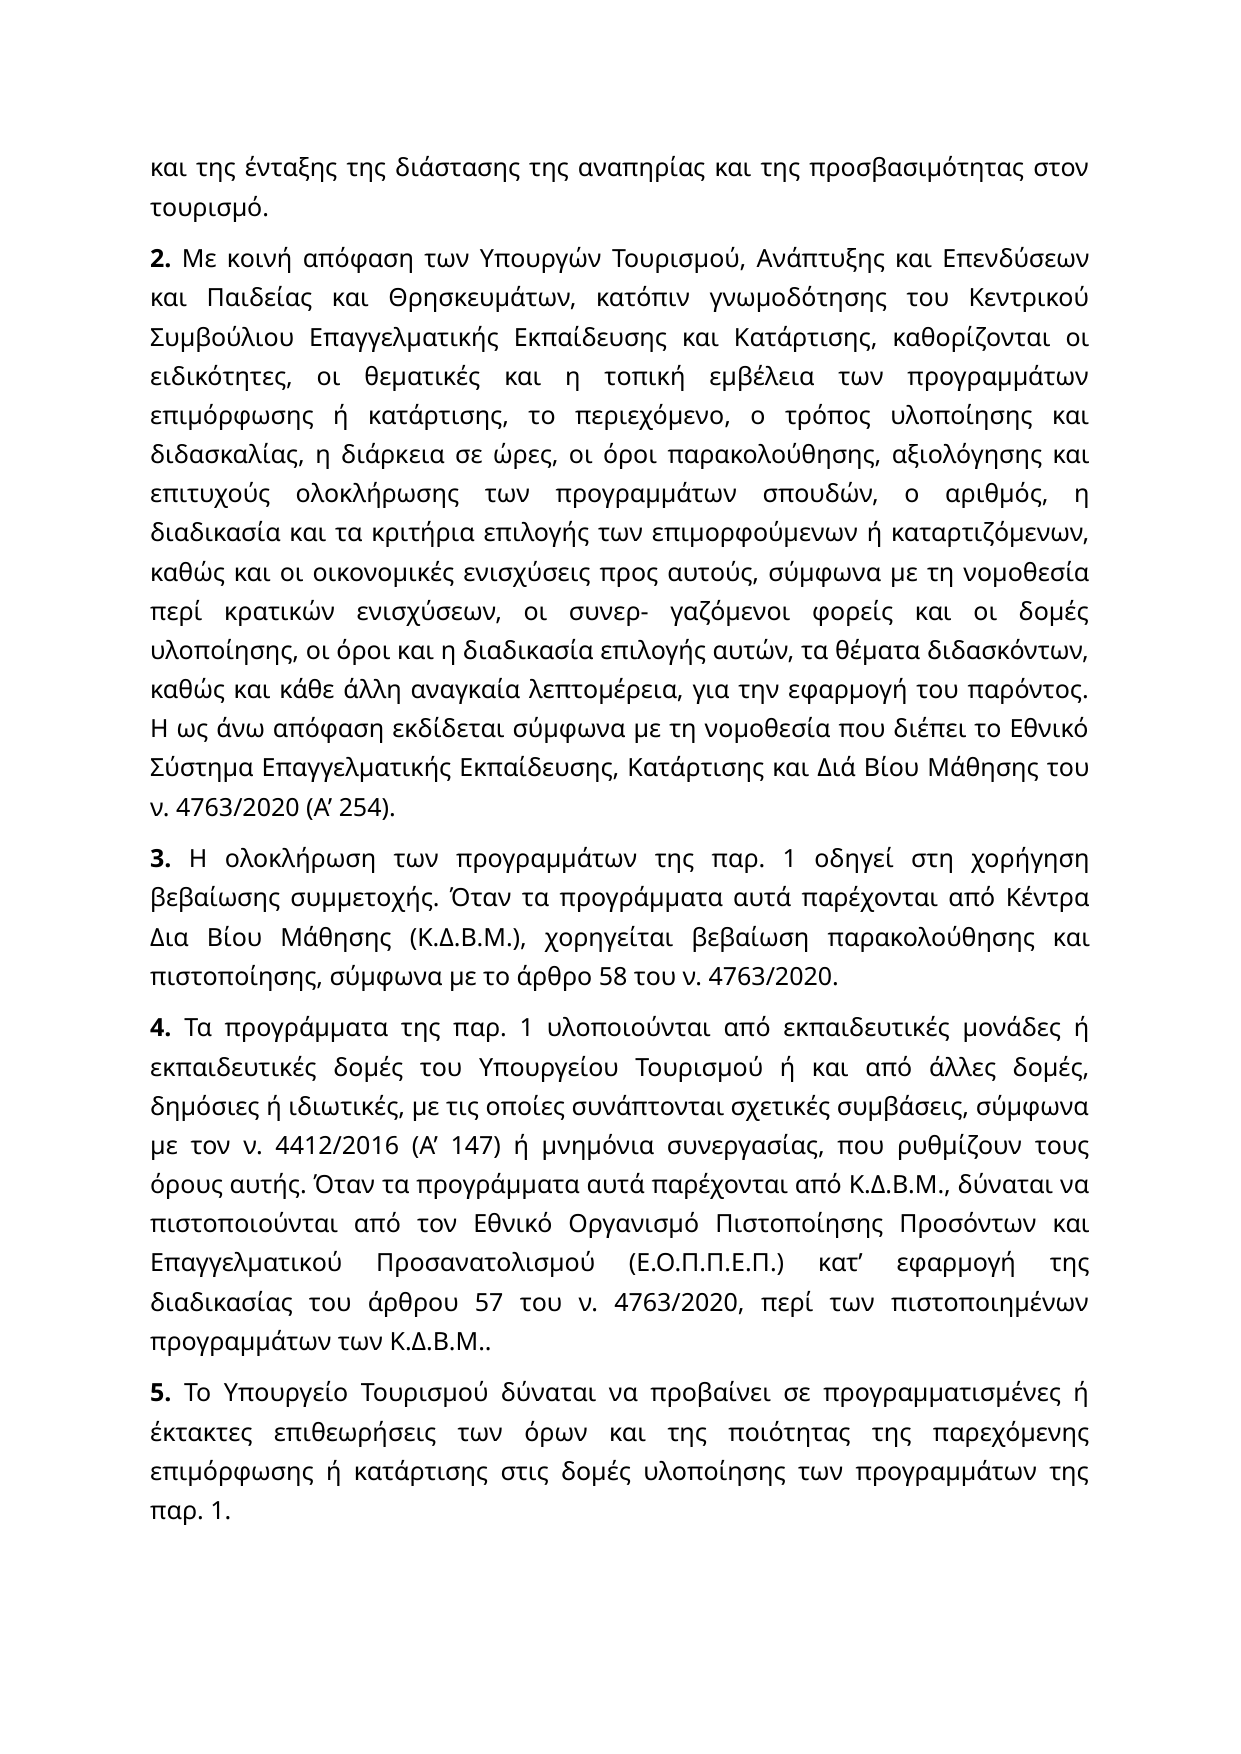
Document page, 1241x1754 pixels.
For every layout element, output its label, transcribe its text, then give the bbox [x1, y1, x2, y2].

text και της ένταξης της διάστασης της αναπηρίας και της προσβασιμότητας στον τουρισμό. [150, 150, 1090, 223]
text 4. Τα προγράμματα της παρ. 1 υλοποιούνται από εκπαιδευτικές μονάδες ή εκπαιδευτικές δομές του Υπουργείου Τουρισμού ή και από άλλες δομές, δημόσιες ή ιδιωτικές, με τις οποίες συνάπτονται σχετικές συμβάσεις, σύμφωνα με τον ν. 4412/2016 (Α’ 147) ή μνημόνια συνεργασίας, που ρυθμίζουν τους όρους αυτής. Όταν τα προγράμματα αυτά παρέχονται από Κ.Δ.Β.Μ., δύναται να πιστοποιούνται από τον Εθνικό Οργανισμό Πιστοποίησης Προσόντων και Επαγγελματικού Προσανατολισμού (Ε.Ο.Π.Π.Ε.Π.) κατ’ εφαρμογή της διαδικασίας του άρθρου 57 του ν. 4763/2020, περί των πιστοποιημένων προγραμμάτων των Κ.Δ.Β.Μ.. [150, 1010, 1090, 1357]
text 2. Με κοινή απόφαση των Υπουργών Τουρισμού, Ανάπτυξης και Επενδύσεων και Παιδείας και Θρησκευμάτων, κατόπιν γνωμοδότησης του Κεντρικού Συμβούλιου Επαγγελματικής Εκπαίδευσης και Κατάρτισης, καθορίζονται οι ειδικότητες, οι θεματικές και η τοπική εμβέλεια των προγραμμάτων επιμόρφωσης ή κατάρτισης, το περιεχόμενο, ο τρόπος υλοποίησης και διδασκαλίας, η διάρκεια σε ώρες, οι όροι παρακολούθησης, αξιολόγησης και επιτυχούς ολοκλήρωσης των προγραμμάτων σπουδών, ο αριθμός, η διαδικασία και τα κριτήρια επιλογής των επιμορφούμενων ή καταρτιζόμενων, καθώς και οι οικονομικές ενισχύσεις προς αυτούς, σύμφωνα με τη νομοθεσία περί κρατικών ενισχύσεων, οι συνερ- γαζόμενοι φορείς και οι δομές υλοποίησης, οι όροι και η διαδικασία επιλογής αυτών, τα θέματα διδασκόντων, καθώς και κάθε άλλη αναγκαία λεπτομέρεια, για την εφαρμογή του παρόντος. Η ως άνω απόφαση εκδίδεται σύμφωνα με τη νομοθεσία που διέπει το Εθνικό Σύστημα Επαγγελματικής Εκπαίδευσης, Κατάρτισης και Διά Βίου Μάθησης του ν. 4763/2020 (Α’ 254). [150, 241, 1090, 823]
text 3. Η ολοκλήρωση των προγραμμάτων της παρ. 1 οδηγεί στη χορήγηση βεβαίωσης συμμετοχής. Όταν τα προγράμματα αυτά παρέχονται από Κέντρα Δια Βίου Μάθησης (Κ.Δ.Β.Μ.), χορηγείται βεβαίωση παρακολούθησης και πιστοποίησης, σύμφωνα με το άρθρο 58 του ν. 4763/2020. [150, 841, 1090, 992]
text 5. Το Υπουργείο Τουρισμού δύναται να προβαίνει σε προγραμματισμένες ή έκτακτες επιθεωρήσεις των όρων και της ποιότητας της παρεχόμενης επιμόρφωσης ή κατάρτισης στις δομές υλοποίησης των προγραμμάτων της παρ. 1. [150, 1375, 1090, 1527]
